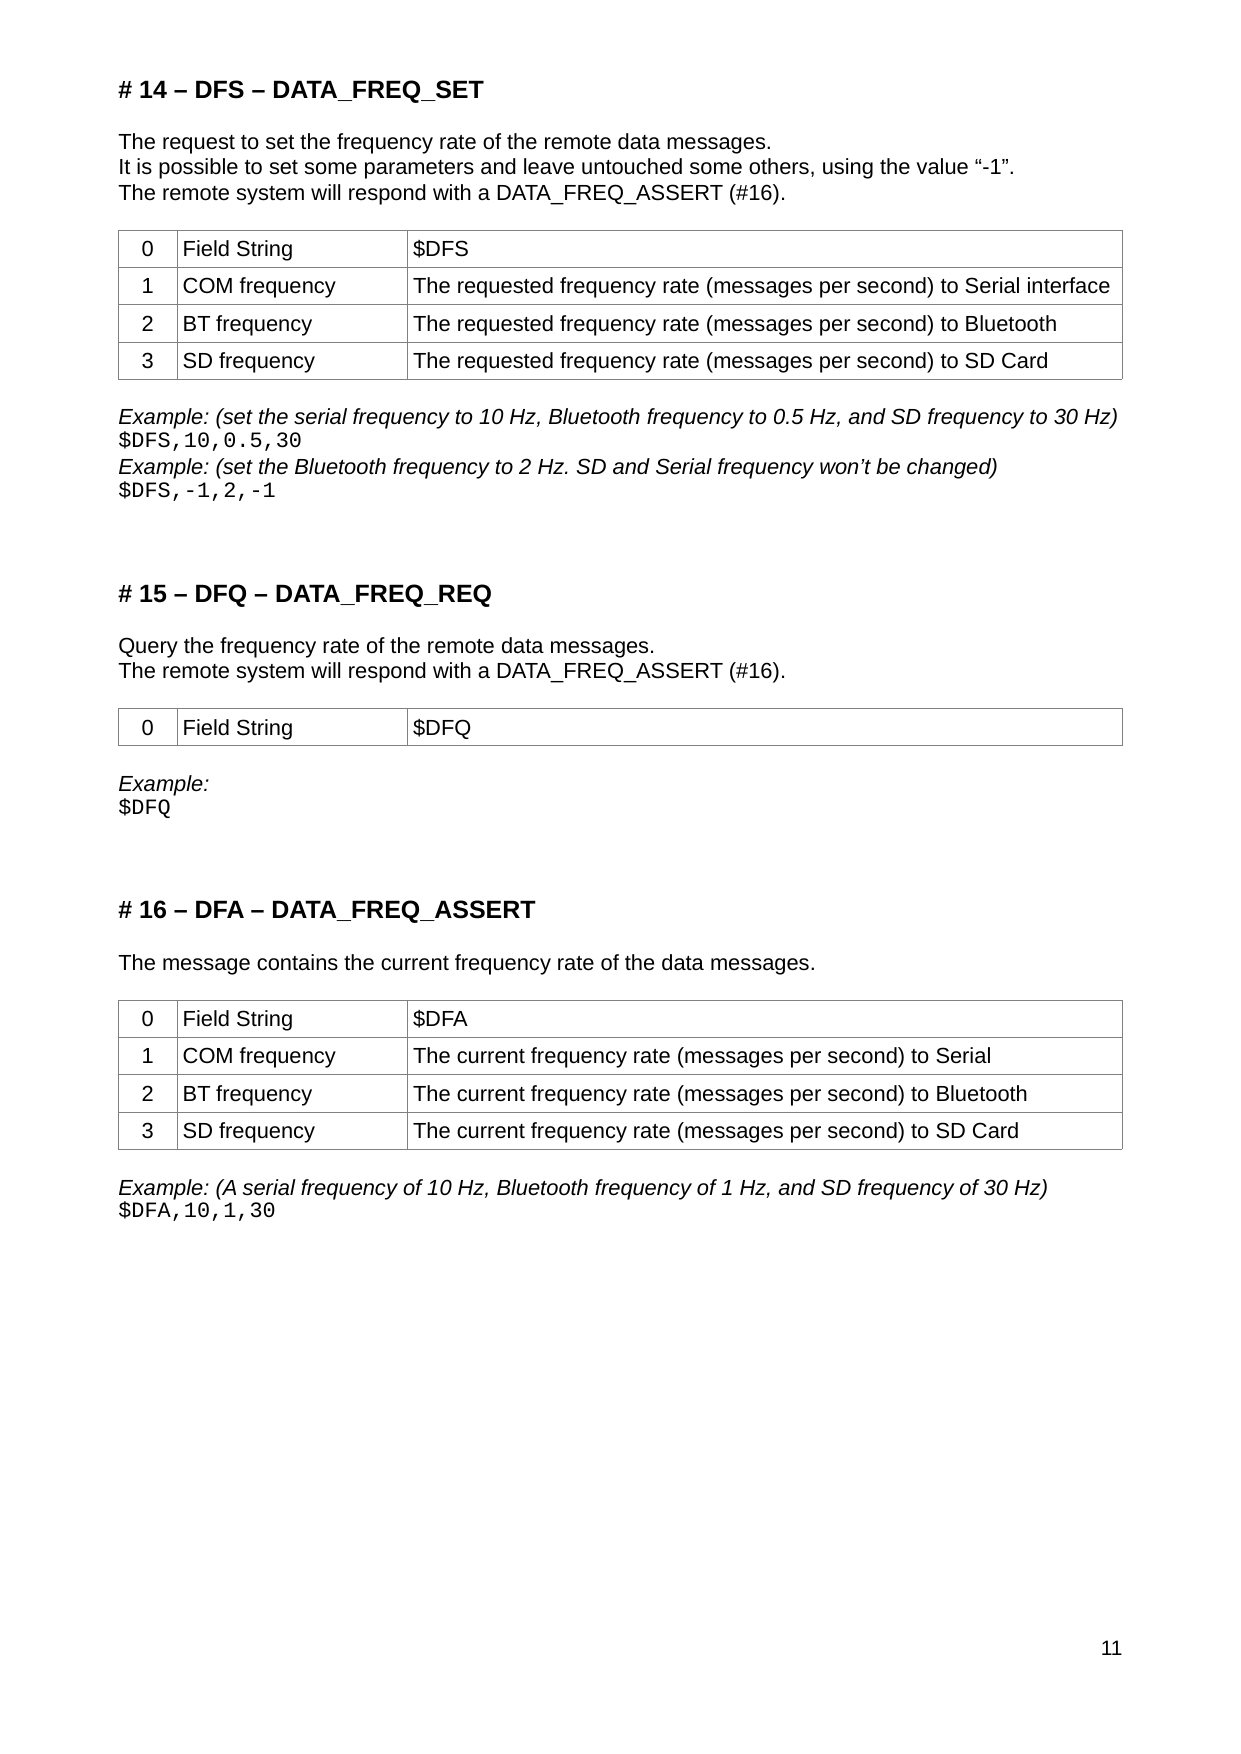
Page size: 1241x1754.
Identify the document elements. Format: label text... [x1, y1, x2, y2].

text $DFS,-1,2,-1 [118, 479, 1122, 504]
table_header Field String [178, 231, 407, 267]
text Example: [118, 771, 1122, 796]
table_cell The current frequency rate (messages per second) to SD Card [408, 1113, 1122, 1149]
table_cell 2 [119, 305, 177, 341]
table_cell BT frequency [178, 305, 407, 341]
text Query the frequency rate of the remote data messages. [118, 633, 1122, 658]
table_cell 3 [119, 1113, 177, 1149]
table_header $DFQ [408, 709, 1122, 745]
text The request to set the frequency rate of the remote data messages. [118, 129, 1122, 154]
text # 16 – DFA – DATA_FREQ_ASSERT [118, 896, 1122, 924]
text # 14 – DFS – DATA_FREQ_SET [118, 75, 1122, 104]
table_cell The requested frequency rate (messages per second) to Bluetooth [408, 305, 1122, 341]
table_cell The requested frequency rate (messages per second) to Serial interface [408, 268, 1122, 304]
text Example: (A serial frequency of 10 Hz, Bluetooth frequency of 1 Hz, and SD frequency of 30 Hz) [118, 1174, 1122, 1199]
table_cell The requested frequency rate (messages per second) to SD Card [408, 343, 1122, 378]
text $DFA,10,1,30 [118, 1199, 1122, 1224]
text The remote system will respond with a DATA_FREQ_ASSERT (#16). [118, 179, 1122, 204]
table_cell SD frequency [178, 343, 407, 378]
text It is possible to set some parameters and leave untouched some others, using the value “-1”. [118, 154, 1122, 179]
table_cell 3 [119, 343, 177, 378]
table_header 0 [119, 1001, 177, 1037]
table_cell 2 [119, 1075, 177, 1111]
text # 15 – DFQ – DATA_FREQ_REQ [118, 579, 1122, 607]
table_cell The current frequency rate (messages per second) to Serial [408, 1038, 1122, 1074]
table_header 0 [119, 709, 177, 745]
table_cell 1 [119, 1038, 177, 1074]
text $DFS,10,0.5,30 [118, 429, 1122, 454]
table_header $DFA [408, 1001, 1122, 1037]
table_header Field String [178, 1001, 407, 1037]
table_cell COM frequency [178, 1038, 407, 1074]
table_cell BT frequency [178, 1075, 407, 1111]
table_header $DFS [408, 231, 1122, 267]
text $DFQ [118, 796, 1122, 821]
table_cell SD frequency [178, 1113, 407, 1149]
text The message contains the current frequency rate of the data messages. [118, 949, 1122, 975]
text Example: (set the Bluetooth frequency to 2 Hz. SD and Serial frequency won’t be changed) [118, 454, 1122, 479]
table_cell The current frequency rate (messages per second) to Bluetooth [408, 1075, 1122, 1111]
table_header 0 [119, 231, 177, 267]
table_header Field String [178, 709, 407, 745]
table_cell COM frequency [178, 268, 407, 304]
table_cell 1 [119, 268, 177, 304]
text The remote system will respond with a DATA_FREQ_ASSERT (#16). [118, 658, 1122, 683]
text Example: (set the serial frequency to 10 Hz, Bluetooth frequency to 0.5 Hz, and SD frequency to 30 Hz) [118, 404, 1122, 429]
